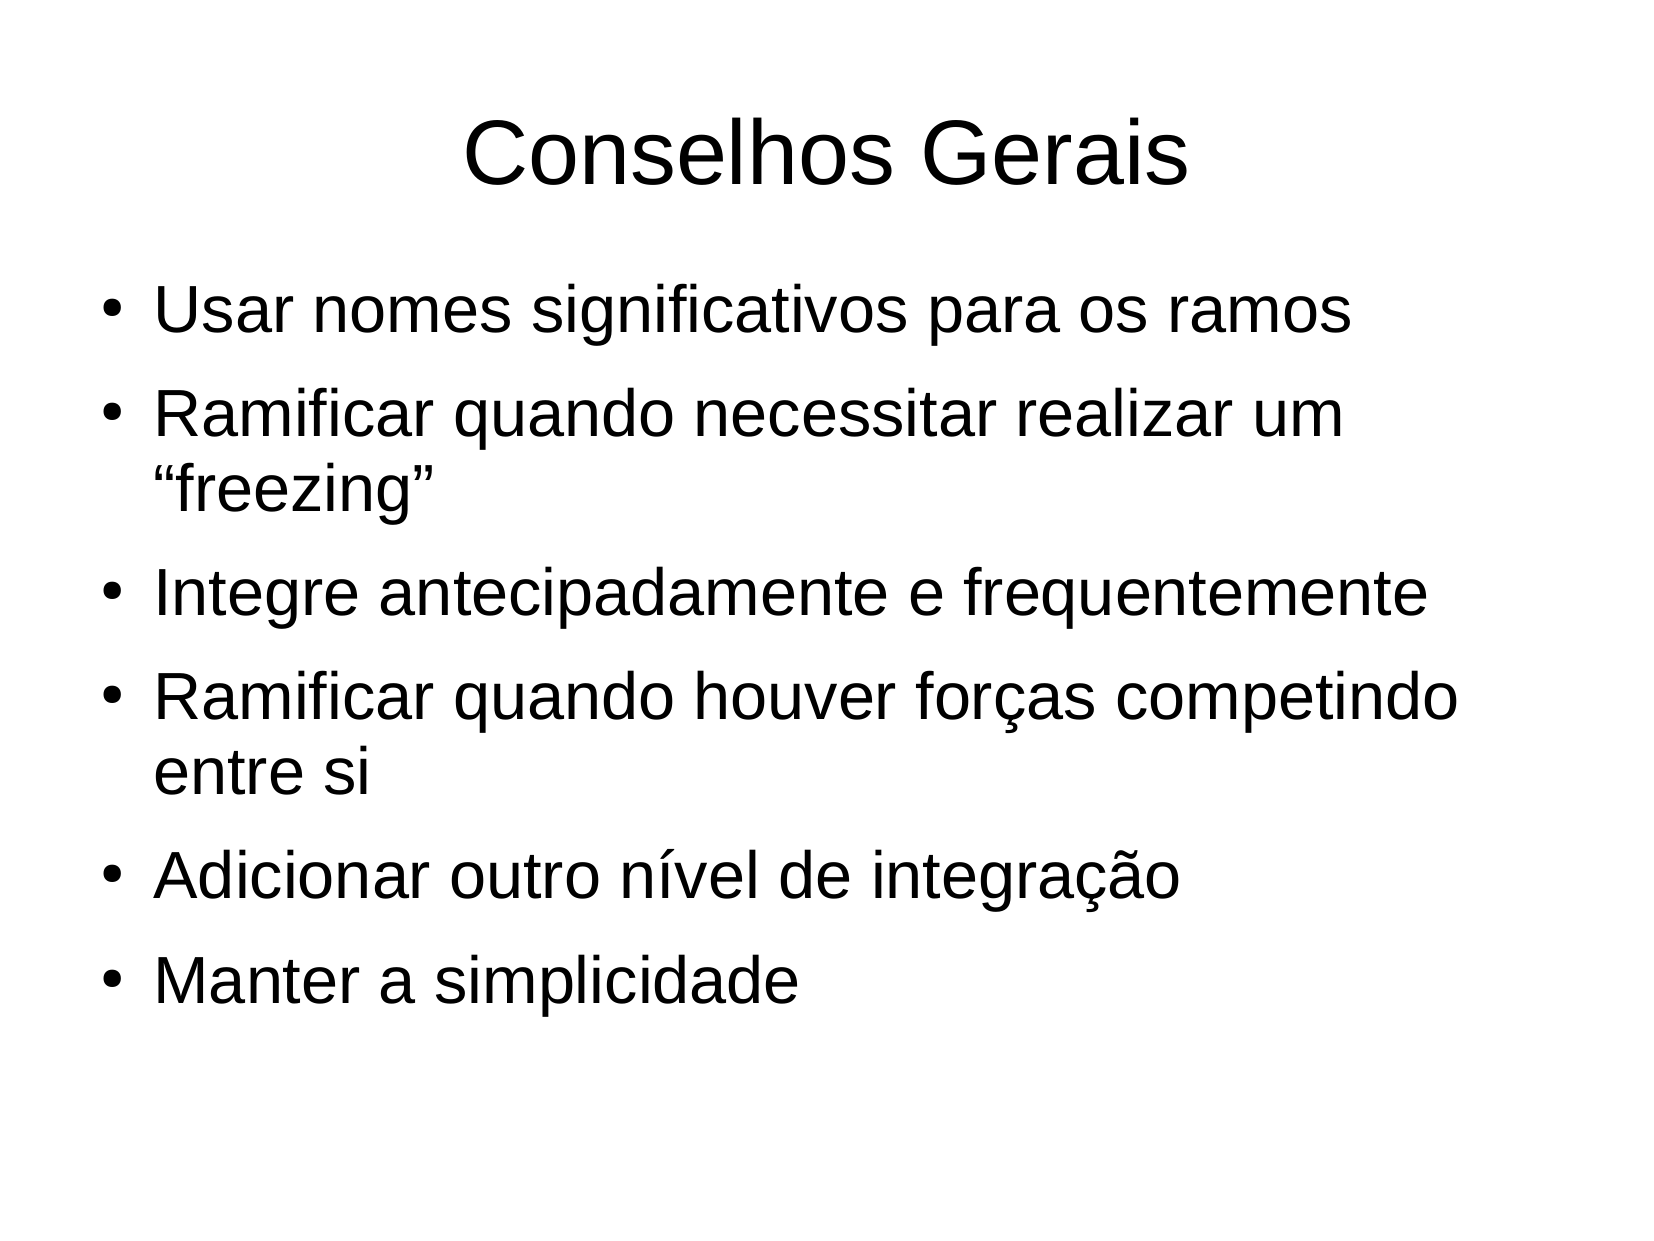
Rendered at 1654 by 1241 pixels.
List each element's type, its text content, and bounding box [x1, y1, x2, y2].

list Usar nomes significativos para os ramos Ramificar quando necessitar realizar um “freezing” Integre antecipadamente e frequentemente Ramificar quando houver forças competindo entre si Adicionar outro nível de integração Manter a simplicidade [82, 271, 1571, 1111]
title Conselhos Gerais [82, 49, 1571, 257]
